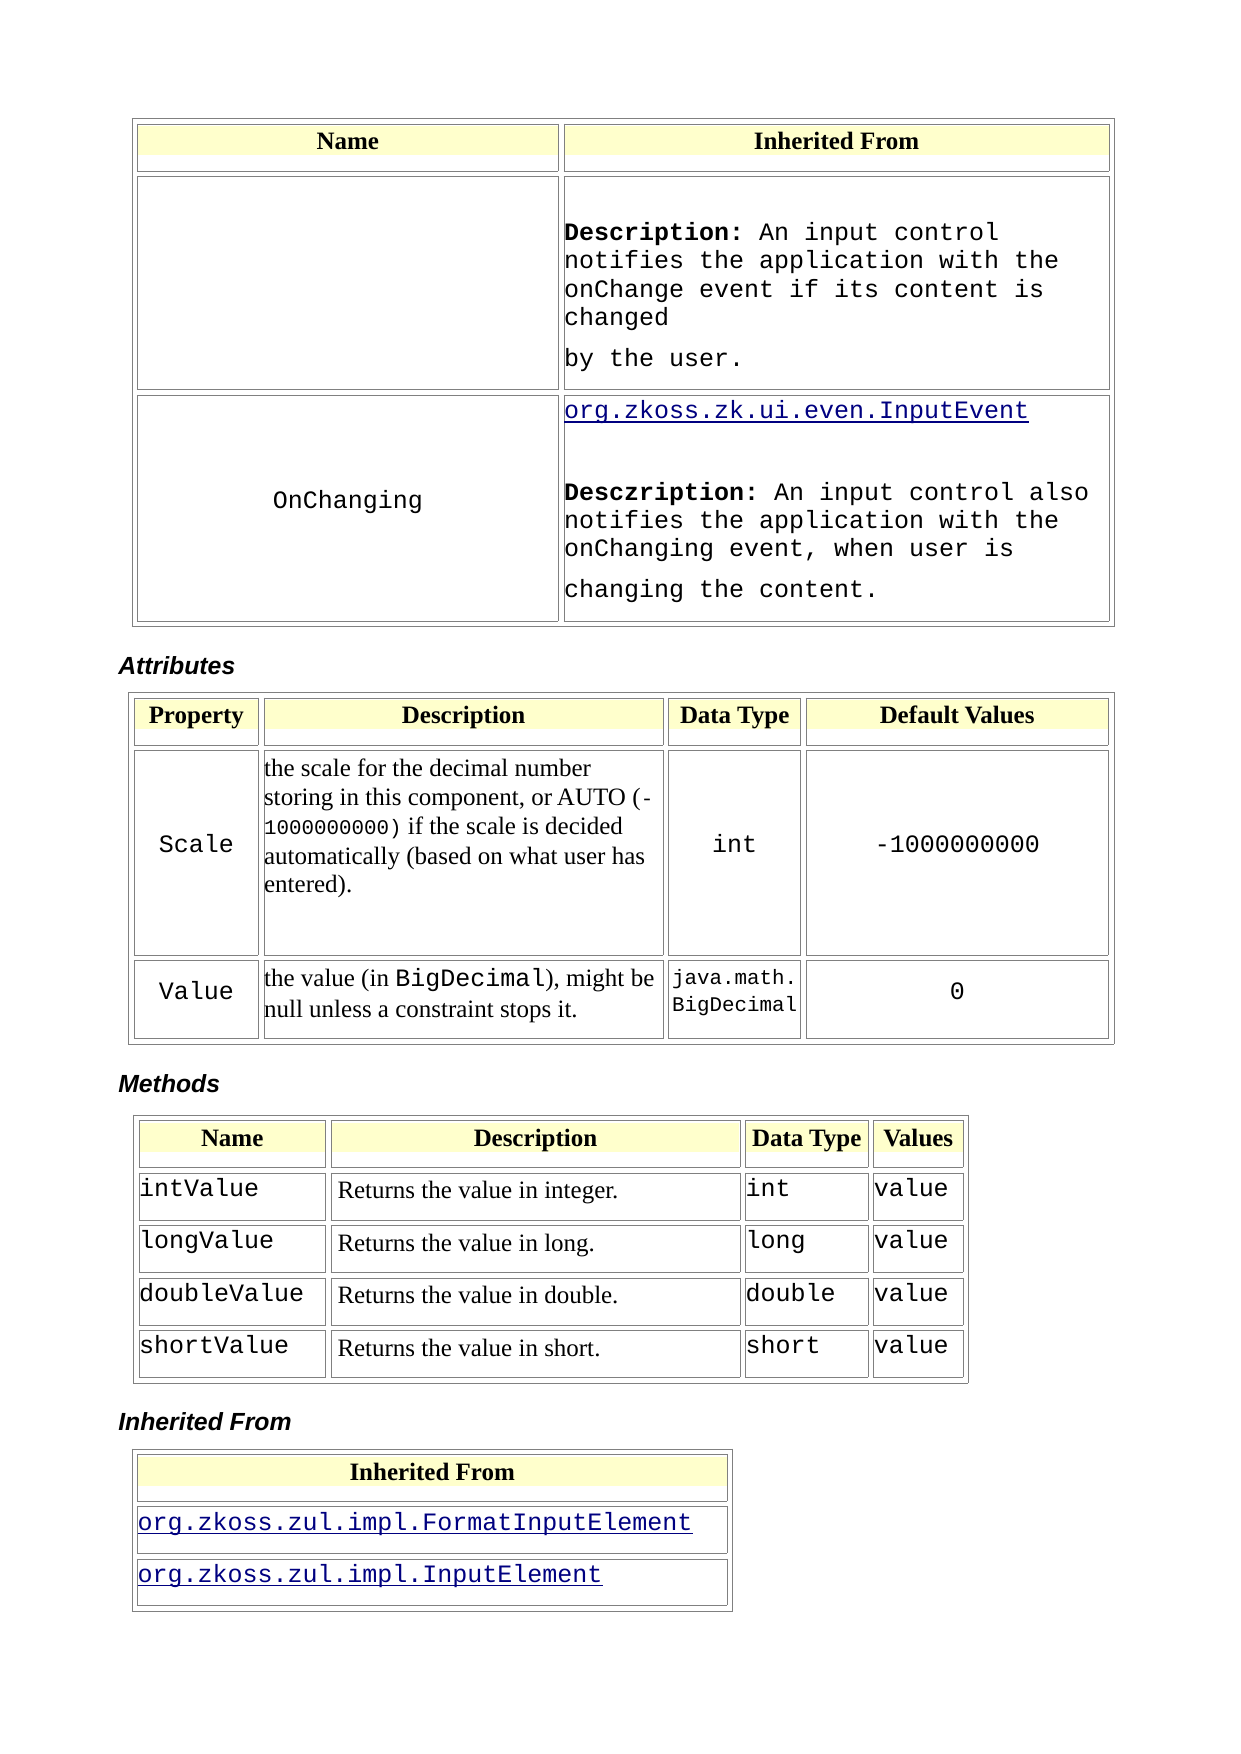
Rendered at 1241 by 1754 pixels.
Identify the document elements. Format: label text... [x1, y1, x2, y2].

subtitle Inherited From [118, 1407, 1122, 1436]
table_cell Returns the value in integer. [328, 1167, 742, 1219]
table_cell doubleValue [136, 1272, 328, 1324]
table_cell the value (in BigDecimal), might be null unless a constraint stops it. [261, 955, 666, 1038]
table_cell java.math.BigDecimal [666, 955, 803, 1038]
table_cell int [666, 745, 803, 955]
table_header Description [261, 693, 666, 744]
table_cell OnChanging [134, 389, 561, 621]
table_cell Returns the value in double. [328, 1272, 742, 1324]
table_cell the scale for the decimal number storing in this component, or AUTO (-1000000000) if the scale is decided automatically (based on what user has entered). [261, 745, 666, 955]
table_cell value [871, 1220, 966, 1272]
subtitle Attributes [118, 651, 1122, 679]
table_header Description [328, 1116, 742, 1167]
subtitle Methods [118, 1069, 1122, 1097]
table_header Inherited From [561, 119, 1112, 171]
table_header Name [134, 119, 561, 171]
table_cell org.zkoss.zk.ui.even.InputEvent Desczription: An input control also notifies the application with the onChanging event, when user is changing the content. [561, 389, 1112, 621]
table_cell shortValue [136, 1325, 328, 1377]
table_cell double [743, 1272, 871, 1324]
table_header Name [136, 1116, 328, 1167]
table_cell Value [131, 955, 261, 1038]
table_cell Returns the value in long. [328, 1220, 742, 1272]
table_cell [134, 171, 561, 389]
table_cell int [743, 1167, 871, 1219]
table_header Values [871, 1116, 966, 1167]
table_cell Description: An input control notifies the application with the onChange event if its content is changed by the user. [561, 171, 1112, 389]
table_cell org.zkoss.zul.impl.InputElement [134, 1553, 730, 1605]
table_cell value [871, 1167, 966, 1219]
table_header Property [131, 693, 261, 744]
table_cell long [743, 1220, 871, 1272]
table_cell value [871, 1272, 966, 1324]
table_header Data Type [666, 693, 803, 744]
table_cell 0 [803, 955, 1111, 1038]
table_cell org.zkoss.zul.impl.FormatInputElement [134, 1501, 730, 1553]
table_cell short [743, 1325, 871, 1377]
table_cell Returns the value in short. [328, 1325, 742, 1377]
table_cell longValue [136, 1220, 328, 1272]
table_header Default Values [803, 693, 1111, 744]
table_cell -1000000000 [803, 745, 1111, 955]
table_header Data Type [743, 1116, 871, 1167]
table_cell value [871, 1325, 966, 1377]
table_header Inherited From [134, 1450, 730, 1501]
table_cell Scale [131, 745, 261, 955]
table_cell intValue [136, 1167, 328, 1219]
